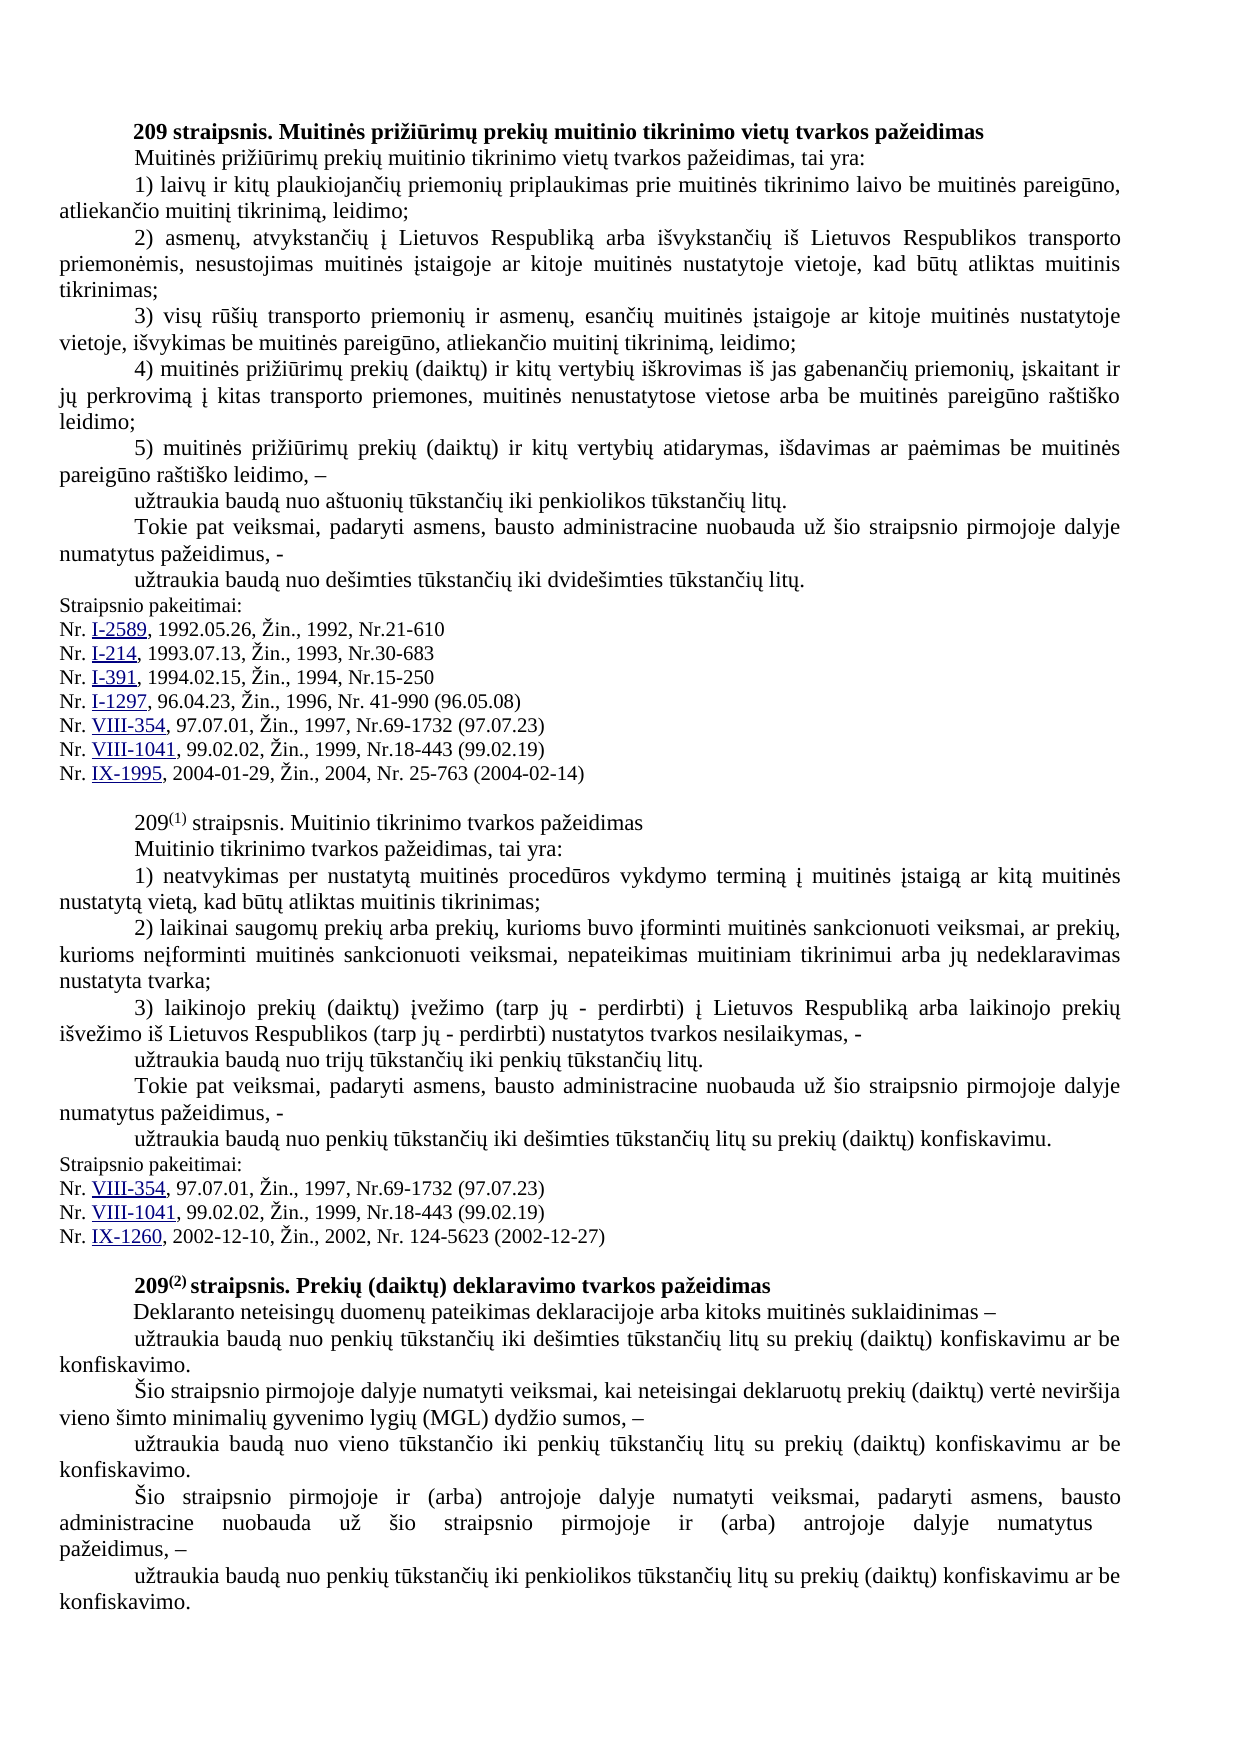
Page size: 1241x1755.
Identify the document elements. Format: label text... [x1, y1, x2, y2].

text Šio straipsnio pirmojoje dalyje numatyti veiksmai, kai neteisingai deklaruotų prekių (daiktų) vertė neviršija vieno šimto minimalių gyvenimo lygių (MGL) dydžio sumos, – [59, 1377, 1122, 1430]
text 4) muitinės prižiūrimų prekių (daiktų) ir kitų vertybių iškrovimas iš jas gabenančių priemonių, įskaitant ir jų perkrovimą į kitas transporto priemones, muitinės nenustatytose vietose arba be muitinės pareigūno raštiško leidimo; [59, 355, 1122, 434]
text užtraukia baudą nuo penkių tūkstančių iki penkiolikos tūkstančių litų su prekių (daiktų) konfiskavimu ar be konfiskavimo. [59, 1562, 1122, 1614]
text Deklaranto neteisingų duomenų pateikimas deklaracijoje arba kitoks muitinės suklaidinimas – [59, 1298, 1122, 1325]
text Nr. I-2589, 1992.05.26, Žin., 1992, Nr.21-610 [59, 617, 1122, 641]
text užtraukia baudą nuo dešimties tūkstančių iki dvidešimties tūkstančių litų. [59, 566, 1122, 592]
text Straipsnio pakeitimai: [59, 1152, 1122, 1176]
text Nr. I-391, 1994.02.15, Žin., 1994, Nr.15-250 [59, 665, 1122, 689]
text Nr. VIII-1041, 99.02.02, Žin., 1999, Nr.18-443 (99.02.19) [59, 1200, 1122, 1224]
text Muitinės prižiūrimų prekių muitinio tikrinimo vietų tvarkos pažeidimas, tai yra: [59, 144, 1122, 171]
text Nr. I-1297, 96.04.23, Žin., 1996, Nr. 41-990 (96.05.08) [59, 689, 1122, 713]
text Tokie pat veiksmai, padaryti asmens, bausto administracine nuobauda už šio straipsnio pirmojoje dalyje numatytus pažeidimus, - [59, 513, 1122, 566]
text 2) asmenų, atvykstančių į Lietuvos Respubliką arba išvykstančių iš Lietuvos Respublikos transporto priemonėmis, nesustojimas muitinės įstaigoje ar kitoje muitinės nustatytoje vietoje, kad būtų atliktas muitinis tikrinimas; [59, 223, 1122, 303]
text 1) laivų ir kitų plaukiojančių priemonių priplaukimas prie muitinės tikrinimo laivo be muitinės pareigūno, atliekančio muitinį tikrinimą, leidimo; [59, 171, 1122, 223]
text Šio straipsnio pirmojoje ir (arba) antrojoje dalyje numatyti veiksmai, padaryti asmens, bausto administracine nuobauda už šio straipsnio pirmojoje ir (arba) antrojoje dalyje numatytus pažeidimus, – [59, 1483, 1122, 1562]
text 2) laikinai saugomų prekių arba prekių, kurioms buvo įforminti muitinės sankcionuoti veiksmai, ar prekių, kurioms neįforminti muitinės sankcionuoti veiksmai, nepateikimas muitiniam tikrinimui arba jų nedeklaravimas nustatyta tvarka; [59, 914, 1122, 993]
text 5) muitinės prižiūrimų prekių (daiktų) ir kitų vertybių atidarymas, išdavimas ar paėmimas be muitinės pareigūno raštiško leidimo, – [59, 434, 1122, 487]
text Nr. IX-1995, 2004-01-29, Žin., 2004, Nr. 25-763 (2004-02-14) [59, 761, 1122, 785]
text Nr. VIII-354, 97.07.01, Žin., 1997, Nr.69-1732 (97.07.23) [59, 713, 1122, 737]
text 1) neatvykimas per nustatytą muitinės procedūros vykdymo terminą į muitinės įstaigą ar kitą muitinės nustatytą vietą, kad būtų atliktas muitinis tikrinimas; [59, 862, 1122, 914]
text 3) visų rūšių transporto priemonių ir asmenų, esančių muitinės įstaigoje ar kitoje muitinės nustatytoje vietoje, išvykimas be muitinės pareigūno, atliekančio muitinį tikrinimą, leidimo; [59, 303, 1122, 355]
text Nr. I-214, 1993.07.13, Žin., 1993, Nr.30-683 [59, 641, 1122, 665]
text Muitinio tikrinimo tvarkos pažeidimas, tai yra: [59, 835, 1122, 862]
text Nr. IX-1260, 2002-12-10, Žin., 2002, Nr. 124-5623 (2002-12-27) [59, 1224, 1122, 1248]
text 209(2) straipsnis. Prekių (daiktų) deklaravimo tvarkos pažeidimas [59, 1272, 1122, 1298]
text 3) laikinojo prekių (daiktų) įvežimo (tarp jų - perdirbti) į Lietuvos Respubliką arba laikinojo prekių išvežimo iš Lietuvos Respublikos (tarp jų - perdirbti) nustatytos tvarkos nesilaikymas, - [59, 993, 1122, 1046]
text užtraukia baudą nuo penkių tūkstančių iki dešimties tūkstančių litų su prekių (daiktų) konfiskavimu ar be konfiskavimo. [59, 1325, 1122, 1377]
text užtraukia baudą nuo vieno tūkstančio iki penkių tūkstančių litų su prekių (daiktų) konfiskavimu ar be konfiskavimo. [59, 1430, 1122, 1483]
text užtraukia baudą nuo trijų tūkstančių iki penkių tūkstančių litų. [59, 1046, 1122, 1073]
text Straipsnio pakeitimai: [59, 592, 1122, 617]
text Nr. VIII-1041, 99.02.02, Žin., 1999, Nr.18-443 (99.02.19) [59, 737, 1122, 761]
text 209 straipsnis. Muitinės prižiūrimų prekių muitinio tikrinimo vietų tvarkos pažeidimas [59, 118, 1122, 144]
text užtraukia baudą nuo aštuonių tūkstančių iki penkiolikos tūkstančių litų. [59, 487, 1122, 513]
text 209(1) straipsnis. Muitinio tikrinimo tvarkos pažeidimas [59, 809, 1122, 835]
text Tokie pat veiksmai, padaryti asmens, bausto administracine nuobauda už šio straipsnio pirmojoje dalyje numatytus pažeidimus, - [59, 1073, 1122, 1125]
text Nr. VIII-354, 97.07.01, Žin., 1997, Nr.69-1732 (97.07.23) [59, 1176, 1122, 1200]
text užtraukia baudą nuo penkių tūkstančių iki dešimties tūkstančių litų su prekių (daiktų) konfiskavimu. [59, 1125, 1122, 1152]
